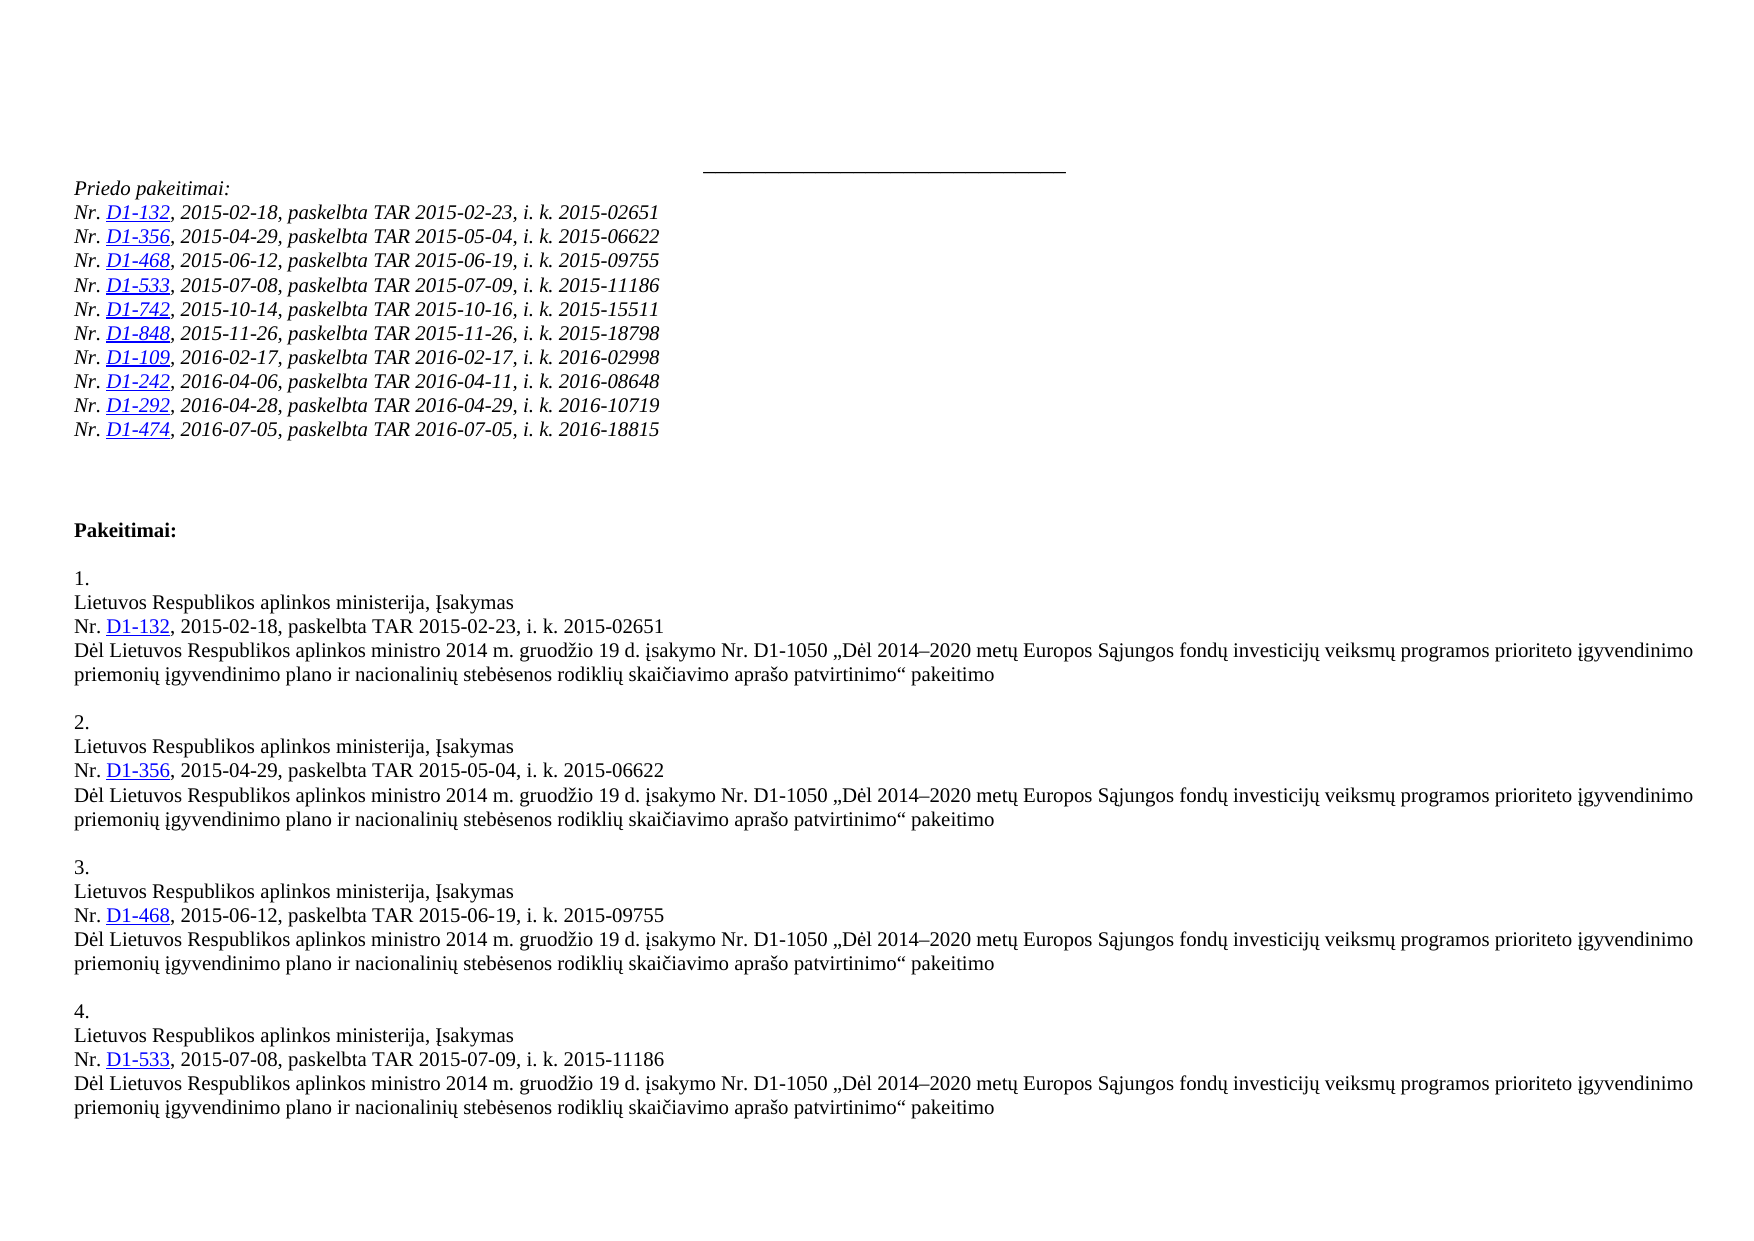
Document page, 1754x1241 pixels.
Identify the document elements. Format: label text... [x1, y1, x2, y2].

text Nr. D1-356, 2015-04-29, paskelbta TAR 2015-05-04, i. k. 2015-06622 [74, 758, 1695, 782]
text Nr. D1-132, 2015-02-18, paskelbta TAR 2015-02-23, i. k. 2015-02651 [74, 614, 1695, 638]
text 1. [74, 566, 1695, 590]
text 3. [74, 855, 1695, 879]
text Nr. D1-468, 2015-06-12, paskelbta TAR 2015-06-19, i. k. 2015-09755 [74, 248, 1695, 272]
text Dėl Lietuvos Respublikos aplinkos ministro 2014 m. gruodžio 19 d. įsakymo Nr. D1-1050 „Dėl 2014–2020 metų Europos Sąjungos fondų investicijų veiksmų programos prioriteto įgyvendinimo priemonių įgyvendinimo plano ir nacionalinių stebėsenos rodiklių skaičiavimo aprašo patvirtinimo“ pakeitimo [74, 782, 1695, 831]
text Dėl Lietuvos Respublikos aplinkos ministro 2014 m. gruodžio 19 d. įsakymo Nr. D1-1050 „Dėl 2014–2020 metų Europos Sąjungos fondų investicijų veiksmų programos prioriteto įgyvendinimo priemonių įgyvendinimo plano ir nacionalinių stebėsenos rodiklių skaičiavimo aprašo patvirtinimo“ pakeitimo [74, 638, 1695, 686]
text Lietuvos Respublikos aplinkos ministerija, Įsakymas [74, 879, 1695, 903]
text Nr. D1-742, 2015-10-14, paskelbta TAR 2015-10-16, i. k. 2015-15511 [74, 297, 1695, 321]
text Nr. D1-468, 2015-06-12, paskelbta TAR 2015-06-19, i. k. 2015-09755 [74, 903, 1695, 927]
text Priedo pakeitimai: [74, 176, 1695, 200]
text Nr. D1-848, 2015-11-26, paskelbta TAR 2015-11-26, i. k. 2015-18798 [74, 321, 1695, 345]
text Nr. D1-242, 2016-04-06, paskelbta TAR 2016-04-11, i. k. 2016-08648 [74, 369, 1695, 393]
text Dėl Lietuvos Respublikos aplinkos ministro 2014 m. gruodžio 19 d. įsakymo Nr. D1-1050 „Dėl 2014–2020 metų Europos Sąjungos fondų investicijų veiksmų programos prioriteto įgyvendinimo priemonių įgyvendinimo plano ir nacionalinių stebėsenos rodiklių skaičiavimo aprašo patvirtinimo“ pakeitimo [74, 1071, 1695, 1119]
text Lietuvos Respublikos aplinkos ministerija, Įsakymas [74, 1023, 1695, 1047]
text Nr. D1-533, 2015-07-08, paskelbta TAR 2015-07-09, i. k. 2015-11186 [74, 272, 1695, 297]
text Nr. D1-533, 2015-07-08, paskelbta TAR 2015-07-09, i. k. 2015-11186 [74, 1047, 1695, 1071]
text Nr. D1-109, 2016-02-17, paskelbta TAR 2016-02-17, i. k. 2016-02998 [74, 345, 1695, 369]
text Pakeitimai: [74, 518, 1695, 542]
text 4. [74, 999, 1695, 1023]
text Nr. D1-356, 2015-04-29, paskelbta TAR 2015-05-04, i. k. 2015-06622 [74, 224, 1695, 248]
text Nr. D1-292, 2016-04-28, paskelbta TAR 2016-04-29, i. k. 2016-10719 [74, 393, 1695, 417]
text Dėl Lietuvos Respublikos aplinkos ministro 2014 m. gruodžio 19 d. įsakymo Nr. D1-1050 „Dėl 2014–2020 metų Europos Sąjungos fondų investicijų veiksmų programos prioriteto įgyvendinimo priemonių įgyvendinimo plano ir nacionalinių stebėsenos rodiklių skaičiavimo aprašo patvirtinimo“ pakeitimo [74, 927, 1695, 975]
text Lietuvos Respublikos aplinkos ministerija, Įsakymas [74, 590, 1695, 614]
text 2. [74, 710, 1695, 734]
text Nr. D1-474, 2016-07-05, paskelbta TAR 2016-07-05, i. k. 2016-18815 [74, 417, 1695, 441]
text _____________________________ [74, 147, 1695, 176]
text Lietuvos Respublikos aplinkos ministerija, Įsakymas [74, 734, 1695, 758]
text Nr. D1-132, 2015-02-18, paskelbta TAR 2015-02-23, i. k. 2015-02651 [74, 200, 1695, 224]
